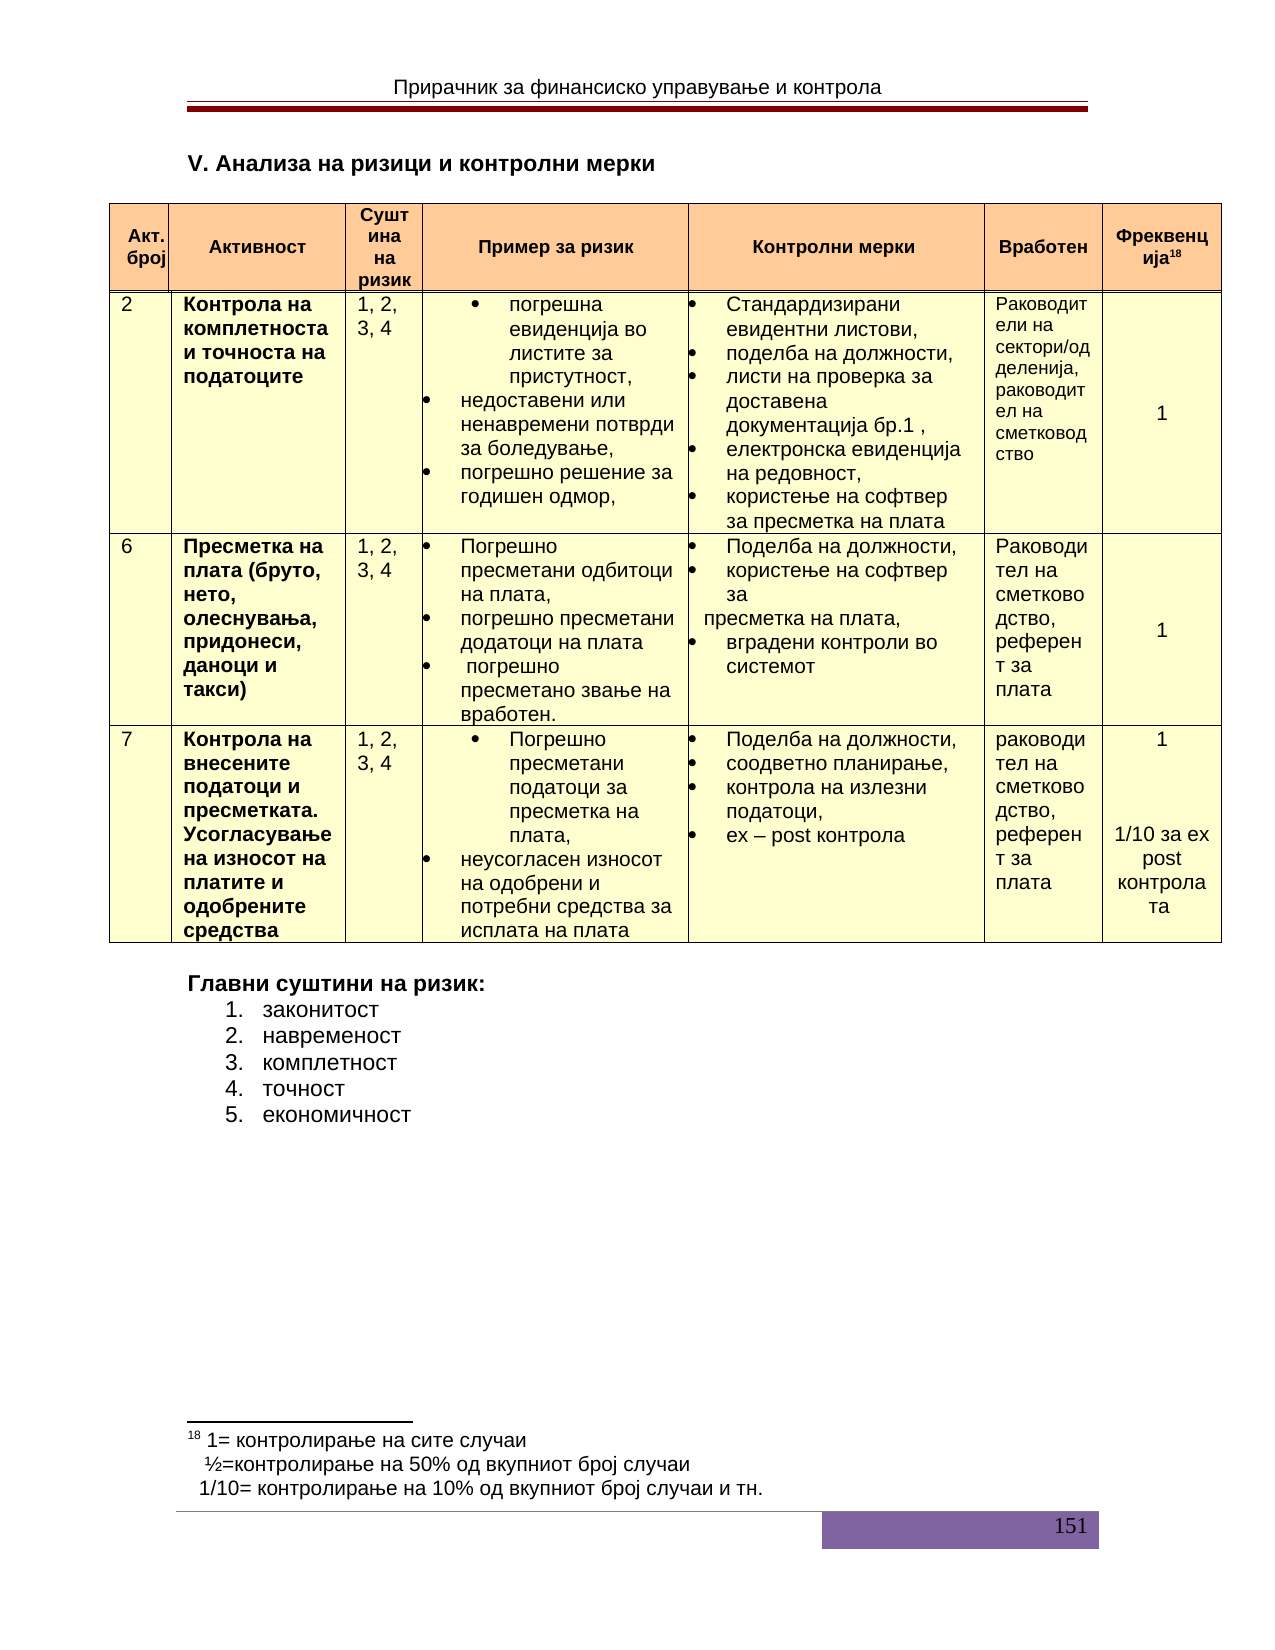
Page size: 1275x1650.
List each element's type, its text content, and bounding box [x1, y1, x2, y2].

table_cell Контрола на комплетноста и точноста на податоците [172, 293, 345, 532]
table_cell Погрешно пресметани одбитоци на плата, погрешно пресметани додатоци на плата погрешно пресметано звање на вработен. [423, 534, 688, 725]
table_cell Погрешно пресметани податоци за пресметка на плата, неусогласен износот на одобрени и потребни средства за исплата на плата [423, 726, 688, 942]
table_cell Раководители на сектори/одделенија, раководител на сметководство [985, 293, 1102, 532]
table_cell 1, 2, 3, 4 [346, 726, 422, 942]
list комплетност [225, 1049, 1088, 1075]
table_cell 1, 2, 3, 4 [346, 534, 422, 725]
table_cell Поделба на должности, користење на софтвер за пресметка на плата, вградени контроли во системот [689, 534, 984, 725]
list навременост [225, 1022, 1088, 1049]
table_cell погрешна евиденција во листите за пристутност, недоставени или ненавремени потврди за боледување, погрешно решение за годишен одмор, [423, 293, 688, 532]
table_cell Пресметка на плата (бруто, нето, олеснувања, придонеси, даноци и такси) [172, 534, 345, 725]
list точност [225, 1075, 1088, 1101]
table_cell Контрола на внесените податоци и пресметката. Усогласување на износот на платите и одобрените средства [172, 726, 345, 942]
table_cell 7 [110, 726, 171, 942]
table_header Вработен [985, 204, 1102, 290]
table_cell 1 [1103, 293, 1221, 532]
table_cell раководител на сметководство, референт за плата [985, 726, 1102, 942]
table_cell 1 1/10 за ex post контролата [1103, 726, 1221, 942]
list економичност [225, 1101, 1088, 1128]
table_cell 1, 2, 3, 4 [346, 293, 422, 532]
table_cell 1 [1103, 534, 1221, 725]
table_cell Поделба на должности, соодветно планирање, контрола на излезни податоци, еx – post контрола [689, 726, 984, 942]
table_header Контролни мерки [689, 204, 984, 290]
table_header Акт. број [110, 204, 168, 290]
table_header Суштина на ризик [346, 204, 422, 290]
list законитост [225, 996, 1088, 1022]
table_header Активност [169, 204, 345, 290]
table_header Фреквенција [1103, 204, 1221, 290]
table_cell 6 [110, 534, 171, 725]
table_cell 2 [110, 293, 171, 532]
text V. Анализа на ризици и контролни мерки [187, 150, 1088, 176]
table_cell Стандардизирани евидентни листови, поделба на должности, листи на проверка за доставена документација бр.1 , електронска евиденција на редовност, користење на софтвер за пресметка на плата [689, 293, 984, 532]
text Главни суштини на ризик: [187, 970, 1088, 996]
table_header Пример за ризик [423, 204, 688, 290]
table_cell Раководител на сметководство, референт за плата [985, 534, 1102, 725]
